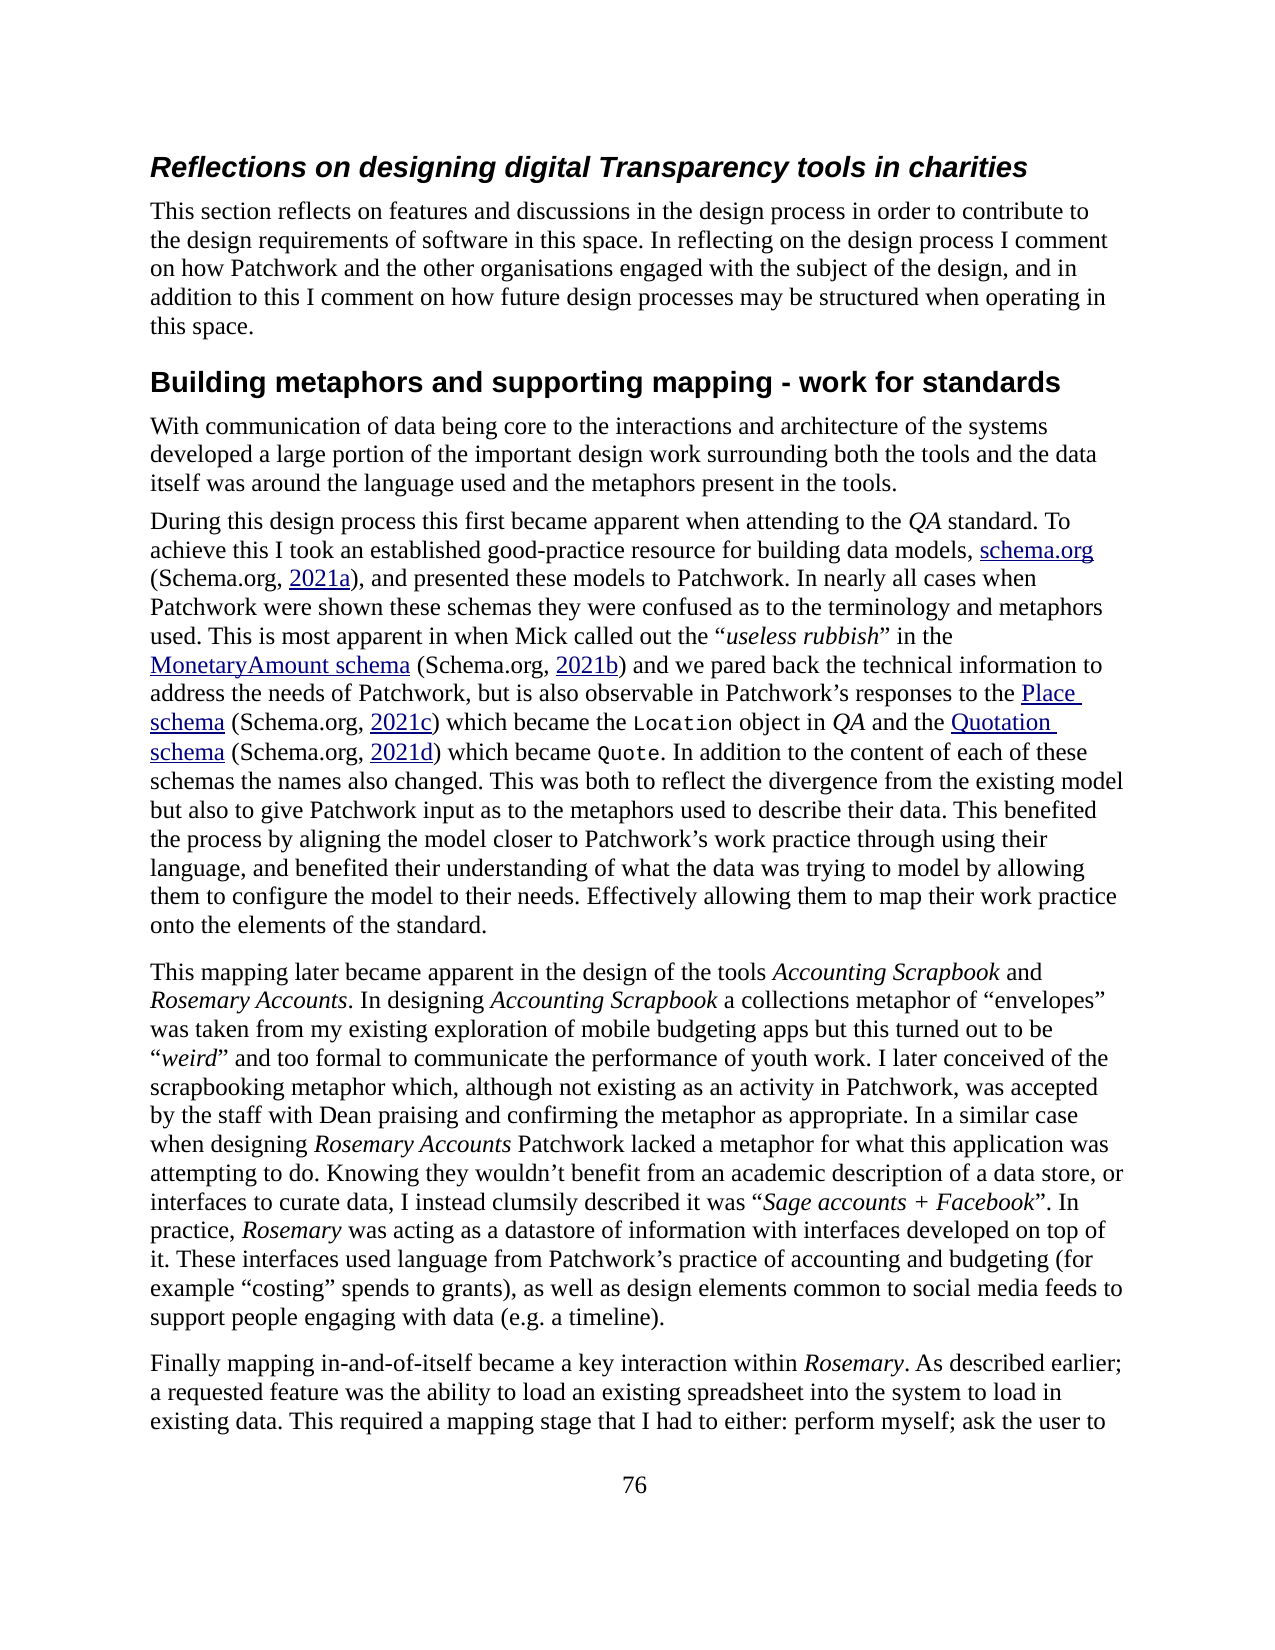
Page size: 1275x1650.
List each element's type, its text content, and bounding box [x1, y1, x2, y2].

text During this design process this first became apparent when attending to the QA standard. To achieve this I took an established good-practice resource for building data models, schema.org (Schema.org, 2021a), and presented these models to Patchwork. In nearly all cases when Patchwork were shown these schemas they were confused as to the terminology and metaphors used. This is most apparent in when Mick called out the “useless rubbish” in the MonetaryAmount schema (Schema.org, 2021b) and we pared back the technical information to address the needs of Patchwork, but is also observable in Patchwork’s responses to the Place schema (Schema.org, 2021c) which became the Location object in QA and the Quotation schema (Schema.org, 2021d) which became Quote. In addition to the content of each of these schemas the names also changed. This was both to reflect the divergence from the existing model but also to give Patchwork input as to the metaphors used to describe their data. This benefited the process by aligning the model closer to Patchwork’s work practice through using their language, and benefited their understanding of what the data was trying to model by allowing them to configure the model to their needs. Effectively allowing them to map their work practice onto the elements of the standard. [150, 506, 1125, 939]
subtitle Building metaphors and supporting mapping - work for standards [150, 365, 1125, 398]
text This mapping later became apparent in the design of the tools Accounting Scrapbook and Rosemary Accounts. In designing Accounting Scrapbook a collections metaphor of “envelopes” was taken from my existing exploration of mobile budgeting apps but this turned out to be “weird” and too formal to communicate the performance of youth work. I later conceived of the scrapbooking metaphor which, although not existing as an activity in Patchwork, was accepted by the staff with Dean praising and confirming the metaphor as appropriate. In a similar case when designing Rosemary Accounts Patchwork lacked a metaphor for what this application was attempting to do. Knowing they wouldn’t benefit from an academic description of a data store, or interfaces to curate data, I instead clumsily described it was “Sage accounts + Facebook”. In practice, Rosemary was acting as a datastore of information with interfaces developed on top of it. These interfaces used language from Patchwork’s practice of accounting and budgeting (for example “costing” spends to grants), as well as design elements common to social media feeds to support people engaging with data (e.g. a timeline). [150, 957, 1125, 1331]
text Finally mapping in-and-of-itself became a key interaction within Rosemary. As described earlier; a requested feature was the ability to load an existing spreadsheet into the system to load in existing data. This required a mapping stage that I had to either: perform myself; ask the user to [150, 1348, 1125, 1435]
text This section reflects on features and discussions in the design process in order to contribute to the design requirements of software in this space. In reflecting on the design process I comment on how Patchwork and the other organisations engaged with the subject of the design, and in addition to this I comment on how future design processes may be structured when operating in this space. [150, 196, 1125, 340]
text With communication of data being core to the interactions and architecture of the systems developed a large portion of the important design work surrounding both the tools and the data itself was around the language used and the metaphors present in the tools. [150, 411, 1125, 497]
subtitle Reflections on designing digital Transparency tools in charities [150, 150, 1125, 183]
